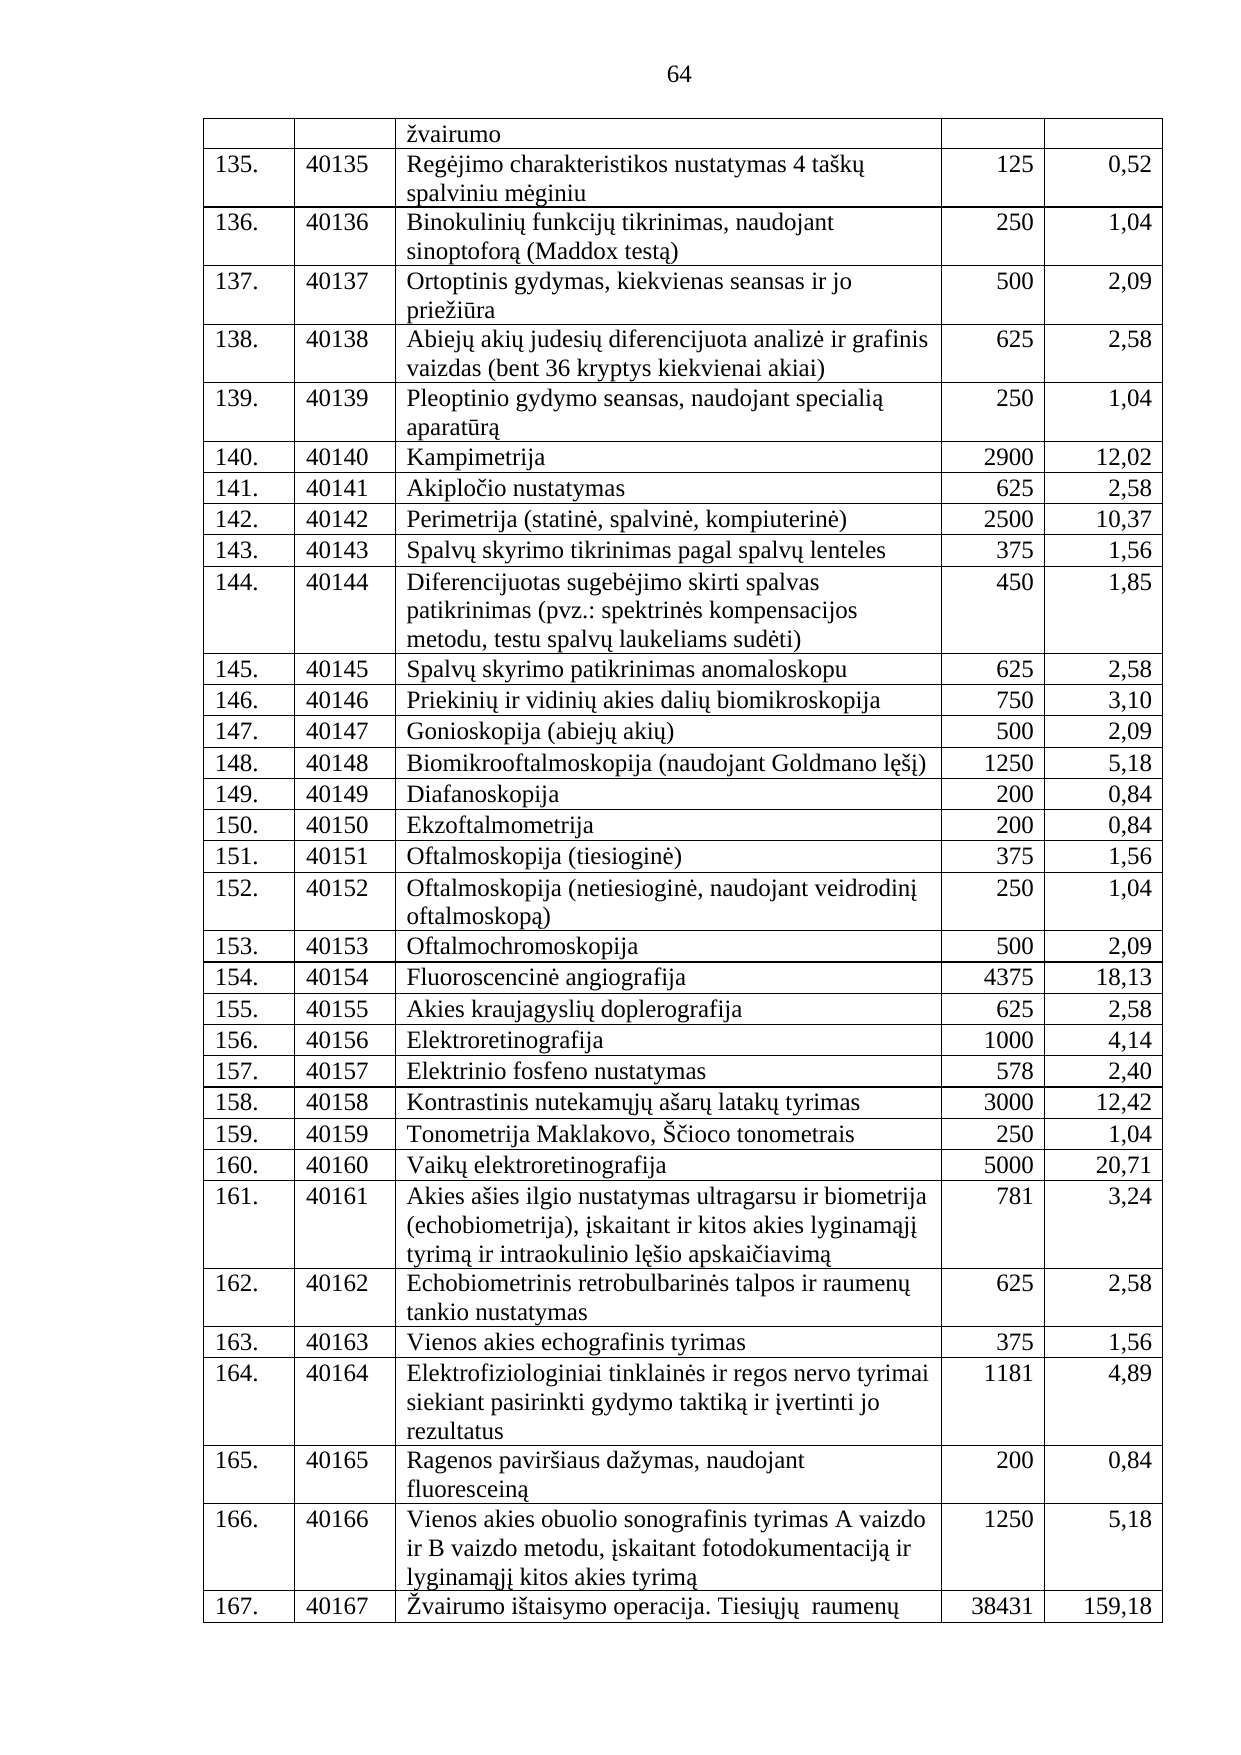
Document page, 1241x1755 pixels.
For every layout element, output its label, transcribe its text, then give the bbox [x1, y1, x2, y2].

table_cell 146. [204, 685, 294, 715]
table_cell 40144 [295, 567, 395, 653]
table_cell 151. [204, 841, 294, 872]
table_cell Akies kraujagyslių doplerografija [396, 994, 941, 1024]
table_cell 375 [942, 1327, 1044, 1357]
table_cell 2,58 [1045, 654, 1162, 684]
table_cell 40137 [295, 266, 395, 323]
table_cell 12,02 [1045, 442, 1162, 472]
table_cell 40158 [295, 1088, 395, 1118]
table_cell 2,58 [1045, 325, 1162, 382]
table_cell 625 [942, 1269, 1044, 1326]
table_cell 40151 [295, 841, 395, 872]
table_cell 156. [204, 1025, 294, 1055]
table_cell 375 [942, 841, 1044, 872]
table_cell [1163, 653, 1240, 684]
table_cell 40149 [295, 779, 395, 809]
table_cell 200 [942, 779, 1044, 809]
table_cell 40157 [295, 1056, 395, 1086]
table_cell 625 [942, 325, 1044, 382]
table_cell [1163, 148, 1240, 206]
table_cell [1163, 118, 1240, 148]
table_cell 40138 [295, 325, 395, 382]
table_cell 625 [942, 654, 1044, 684]
table_cell 625 [942, 473, 1044, 503]
table_cell Gonioskopija (abiejų akių) [396, 716, 941, 747]
table_cell 40161 [295, 1181, 395, 1267]
table_cell [1163, 1024, 1240, 1055]
table_cell 167. [204, 1591, 294, 1622]
table_cell 164. [204, 1358, 294, 1444]
table_cell 750 [942, 685, 1044, 715]
table_cell [1163, 534, 1240, 566]
table_cell 40163 [295, 1327, 395, 1357]
table_cell [1163, 872, 1240, 930]
table_cell 139. [204, 383, 294, 441]
table_cell [1163, 265, 1240, 323]
table_cell 250 [942, 383, 1044, 441]
table_cell [1163, 382, 1240, 441]
table_cell 5,18 [1045, 1504, 1162, 1590]
table_cell [1163, 1086, 1240, 1118]
table_cell Akipločio nustatymas [396, 473, 941, 503]
table_cell 450 [942, 567, 1044, 653]
table_cell 500 [942, 266, 1044, 323]
table_cell [1163, 1445, 1240, 1503]
table_cell 152. [204, 873, 294, 930]
table_cell 625 [942, 994, 1044, 1024]
table_cell 375 [942, 535, 1044, 566]
table_cell 4,14 [1045, 1025, 1162, 1055]
table_cell Oftalmochromoskopija [396, 931, 941, 961]
table_cell Elektrinio fosfeno nustatymas [396, 1056, 941, 1086]
table_cell 40162 [295, 1269, 395, 1326]
table_cell 142. [204, 504, 294, 534]
table_cell 578 [942, 1056, 1044, 1086]
table_cell [1163, 566, 1240, 653]
table_cell 10,37 [1045, 504, 1162, 534]
table_cell 5000 [942, 1150, 1044, 1180]
table_cell [1163, 961, 1240, 993]
table_cell 40143 [295, 535, 395, 566]
table_cell 40154 [295, 963, 395, 993]
table_cell 40146 [295, 685, 395, 715]
table_cell [295, 119, 395, 148]
table_cell 40153 [295, 931, 395, 961]
table_cell 2,09 [1045, 266, 1162, 323]
table_cell 250 [942, 1119, 1044, 1149]
table_cell 40164 [295, 1358, 395, 1444]
table_cell 140. [204, 442, 294, 472]
table_cell 18,13 [1045, 963, 1162, 993]
table_cell [942, 119, 1044, 148]
table_cell 163. [204, 1327, 294, 1357]
table_cell 2,40 [1045, 1056, 1162, 1086]
table_cell 0,52 [1045, 149, 1162, 206]
table_cell 154. [204, 963, 294, 993]
table_cell [1163, 1055, 1240, 1086]
table_cell 40139 [295, 383, 395, 441]
table_cell 157. [204, 1056, 294, 1086]
table_cell [1163, 472, 1240, 503]
table_cell [1163, 1503, 1240, 1590]
table_cell 125 [942, 149, 1044, 206]
table_cell [1163, 441, 1240, 472]
table_cell Perimetrija (statinė, spalvinė, kompiuterinė) [396, 504, 941, 534]
table_cell 4,89 [1045, 1358, 1162, 1444]
table_cell [1163, 930, 1240, 961]
table_cell 4375 [942, 963, 1044, 993]
table_cell Elektroretinografija [396, 1025, 941, 1055]
table_cell 141. [204, 473, 294, 503]
table_cell 40156 [295, 1025, 395, 1055]
table_cell 135. [204, 149, 294, 206]
table_cell Vienos akies obuolio sonografinis tyrimas A vaizdo ir B vaizdo metodu, įskaitant fotodokumentaciją ir lyginamąjį kitos akies tyrimą [396, 1504, 941, 1590]
table_cell Fluoroscencinė angiografija [396, 963, 941, 993]
table_cell 2900 [942, 442, 1044, 472]
table_cell 155. [204, 994, 294, 1024]
table_cell [1163, 206, 1240, 265]
table_cell Spalvų skyrimo patikrinimas anomaloskopu [396, 654, 941, 684]
table_cell 161. [204, 1181, 294, 1267]
table_cell 200 [942, 1446, 1044, 1503]
table_cell Diafanoskopija [396, 779, 941, 809]
table_cell [1163, 1326, 1240, 1357]
table_cell 1,04 [1045, 383, 1162, 441]
table_cell Pleoptinio gydymo seansas, naudojant specialią aparatūrą [396, 383, 941, 441]
table_cell 2,58 [1045, 1269, 1162, 1326]
table_cell Oftalmoskopija (netiesioginė, naudojant veidrodinį oftalmoskopą) [396, 873, 941, 930]
table_cell Spalvų skyrimo tikrinimas pagal spalvų lenteles [396, 535, 941, 566]
table_cell 40152 [295, 873, 395, 930]
table_cell 0,84 [1045, 810, 1162, 840]
table_cell [1163, 1590, 1240, 1622]
table_cell 165. [204, 1446, 294, 1503]
table_cell 40147 [295, 716, 395, 747]
table_cell 1000 [942, 1025, 1044, 1055]
table_cell 40165 [295, 1446, 395, 1503]
table_cell Oftalmoskopija (tiesioginė) [396, 841, 941, 872]
table_cell [1163, 840, 1240, 872]
table_cell Kontrastinis nutekamųjų ašarų latakų tyrimas [396, 1088, 941, 1118]
table_cell 40148 [295, 748, 395, 778]
table_cell 2,58 [1045, 994, 1162, 1024]
table_cell [1163, 1357, 1240, 1444]
table_cell Binokulinių funkcijų tikrinimas, naudojant sinoptoforą (Maddox testą) [396, 208, 941, 265]
table_cell [1163, 503, 1240, 534]
table_cell [1163, 993, 1240, 1024]
table_cell [1163, 324, 1240, 382]
table_cell 40142 [295, 504, 395, 534]
table_cell 250 [942, 208, 1044, 265]
table_cell 166. [204, 1504, 294, 1590]
table_cell 2,09 [1045, 716, 1162, 747]
table_cell Priekinių ir vidinių akies dalių biomikroskopija [396, 685, 941, 715]
table_cell 0,84 [1045, 779, 1162, 809]
table_cell 5,18 [1045, 748, 1162, 778]
table_cell [1163, 747, 1240, 778]
table_cell 1250 [942, 1504, 1044, 1590]
table_cell Diferencijuotas sugebėjimo skirti spalvas patikrinimas (pvz.: spektrinės kompensacijos metodu, testu spalvų laukeliams sudėti) [396, 567, 941, 653]
table_cell [1163, 684, 1240, 715]
table_cell [1163, 1180, 1240, 1267]
table_cell 149. [204, 779, 294, 809]
table_cell 145. [204, 654, 294, 684]
table_cell 1,56 [1045, 535, 1162, 566]
table_cell Regėjimo charakteristikos nustatymas 4 taškų spalviniu mėginiu [396, 149, 941, 206]
table_cell 500 [942, 931, 1044, 961]
table_cell 160. [204, 1150, 294, 1180]
table_cell 138. [204, 325, 294, 382]
table_cell 136. [204, 208, 294, 265]
table_cell 40167 [295, 1591, 395, 1622]
table_cell 1,04 [1045, 1119, 1162, 1149]
table_cell [1045, 119, 1162, 148]
table_cell 147. [204, 716, 294, 747]
table_cell 148. [204, 748, 294, 778]
table_cell 12,42 [1045, 1088, 1162, 1118]
table_cell 20,71 [1045, 1150, 1162, 1180]
table_cell Tonometrija Maklakovo, Ščioco tonometrais [396, 1119, 941, 1149]
table_cell žvairumo [396, 119, 941, 148]
table_cell Ekzoftalmometrija [396, 810, 941, 840]
table_cell [1163, 778, 1240, 809]
table_cell 250 [942, 873, 1044, 930]
table_cell 40159 [295, 1119, 395, 1149]
table_cell [1163, 1149, 1240, 1180]
table_cell Abiejų akių judesių diferencijuota analizė ir grafinis vaizdas (bent 36 kryptys kiekvienai akiai) [396, 325, 941, 382]
table_cell 1,56 [1045, 841, 1162, 872]
table_cell 144. [204, 567, 294, 653]
table_cell 40135 [295, 149, 395, 206]
table_cell 137. [204, 266, 294, 323]
table_cell [1163, 1118, 1240, 1149]
table_cell 40140 [295, 442, 395, 472]
table_cell 162. [204, 1269, 294, 1326]
table_cell 143. [204, 535, 294, 566]
table_cell 40145 [295, 654, 395, 684]
table_cell 153. [204, 931, 294, 961]
table_cell 40160 [295, 1150, 395, 1180]
table_cell 3,24 [1045, 1181, 1162, 1267]
table_cell 40166 [295, 1504, 395, 1590]
table_cell [1163, 809, 1240, 840]
table_cell 1,04 [1045, 208, 1162, 265]
table_cell Akies ašies ilgio nustatymas ultragarsu ir biometrija (echobiometrija), įskaitant ir kitos akies lyginamąjį tyrimą ir intraokulinio lęšio apskaičiavimą [396, 1181, 941, 1267]
table_cell 150. [204, 810, 294, 840]
table_cell 40155 [295, 994, 395, 1024]
table_cell 40141 [295, 473, 395, 503]
table_cell 1250 [942, 748, 1044, 778]
table_cell 159,18 [1045, 1591, 1162, 1622]
table_cell 1,04 [1045, 873, 1162, 930]
table_cell 159. [204, 1119, 294, 1149]
table_cell 200 [942, 810, 1044, 840]
table_cell 781 [942, 1181, 1044, 1267]
table_cell 2500 [942, 504, 1044, 534]
table_cell 2,09 [1045, 931, 1162, 961]
table_cell 38431 [942, 1591, 1044, 1622]
table_cell 1,56 [1045, 1327, 1162, 1357]
table_cell 2,58 [1045, 473, 1162, 503]
table_cell [1163, 1268, 1240, 1326]
table_cell Žvairumo ištaisymo operacija. Tiesiųjų raumenų [396, 1591, 941, 1622]
table_cell 500 [942, 716, 1044, 747]
table_cell 3000 [942, 1088, 1044, 1118]
table_cell 1,85 [1045, 567, 1162, 653]
table_cell Kampimetrija [396, 442, 941, 472]
table_cell Echobiometrinis retrobulbarinės talpos ir raumenų tankio nustatymas [396, 1269, 941, 1326]
table_cell 1181 [942, 1358, 1044, 1444]
table_cell 3,10 [1045, 685, 1162, 715]
table_cell Ragenos paviršiaus dažymas, naudojant fluoresceiną [396, 1446, 941, 1503]
table_cell 40150 [295, 810, 395, 840]
table_cell 158. [204, 1088, 294, 1118]
table_cell 40136 [295, 208, 395, 265]
table_cell Ortoptinis gydymas, kiekvienas seansas ir jo priežiūra [396, 266, 941, 323]
table_cell [1163, 715, 1240, 747]
table_cell Vaikų elektroretinografija [396, 1150, 941, 1180]
table_cell [204, 119, 294, 148]
table_cell Elektrofiziologiniai tinklainės ir regos nervo tyrimai siekiant pasirinkti gydymo taktiką ir įvertinti jo rezultatus [396, 1358, 941, 1444]
table_cell 0,84 [1045, 1446, 1162, 1503]
table_cell Biomikrooftalmoskopija (naudojant Goldmano lęšį) [396, 748, 941, 778]
table_cell Vienos akies echografinis tyrimas [396, 1327, 941, 1357]
